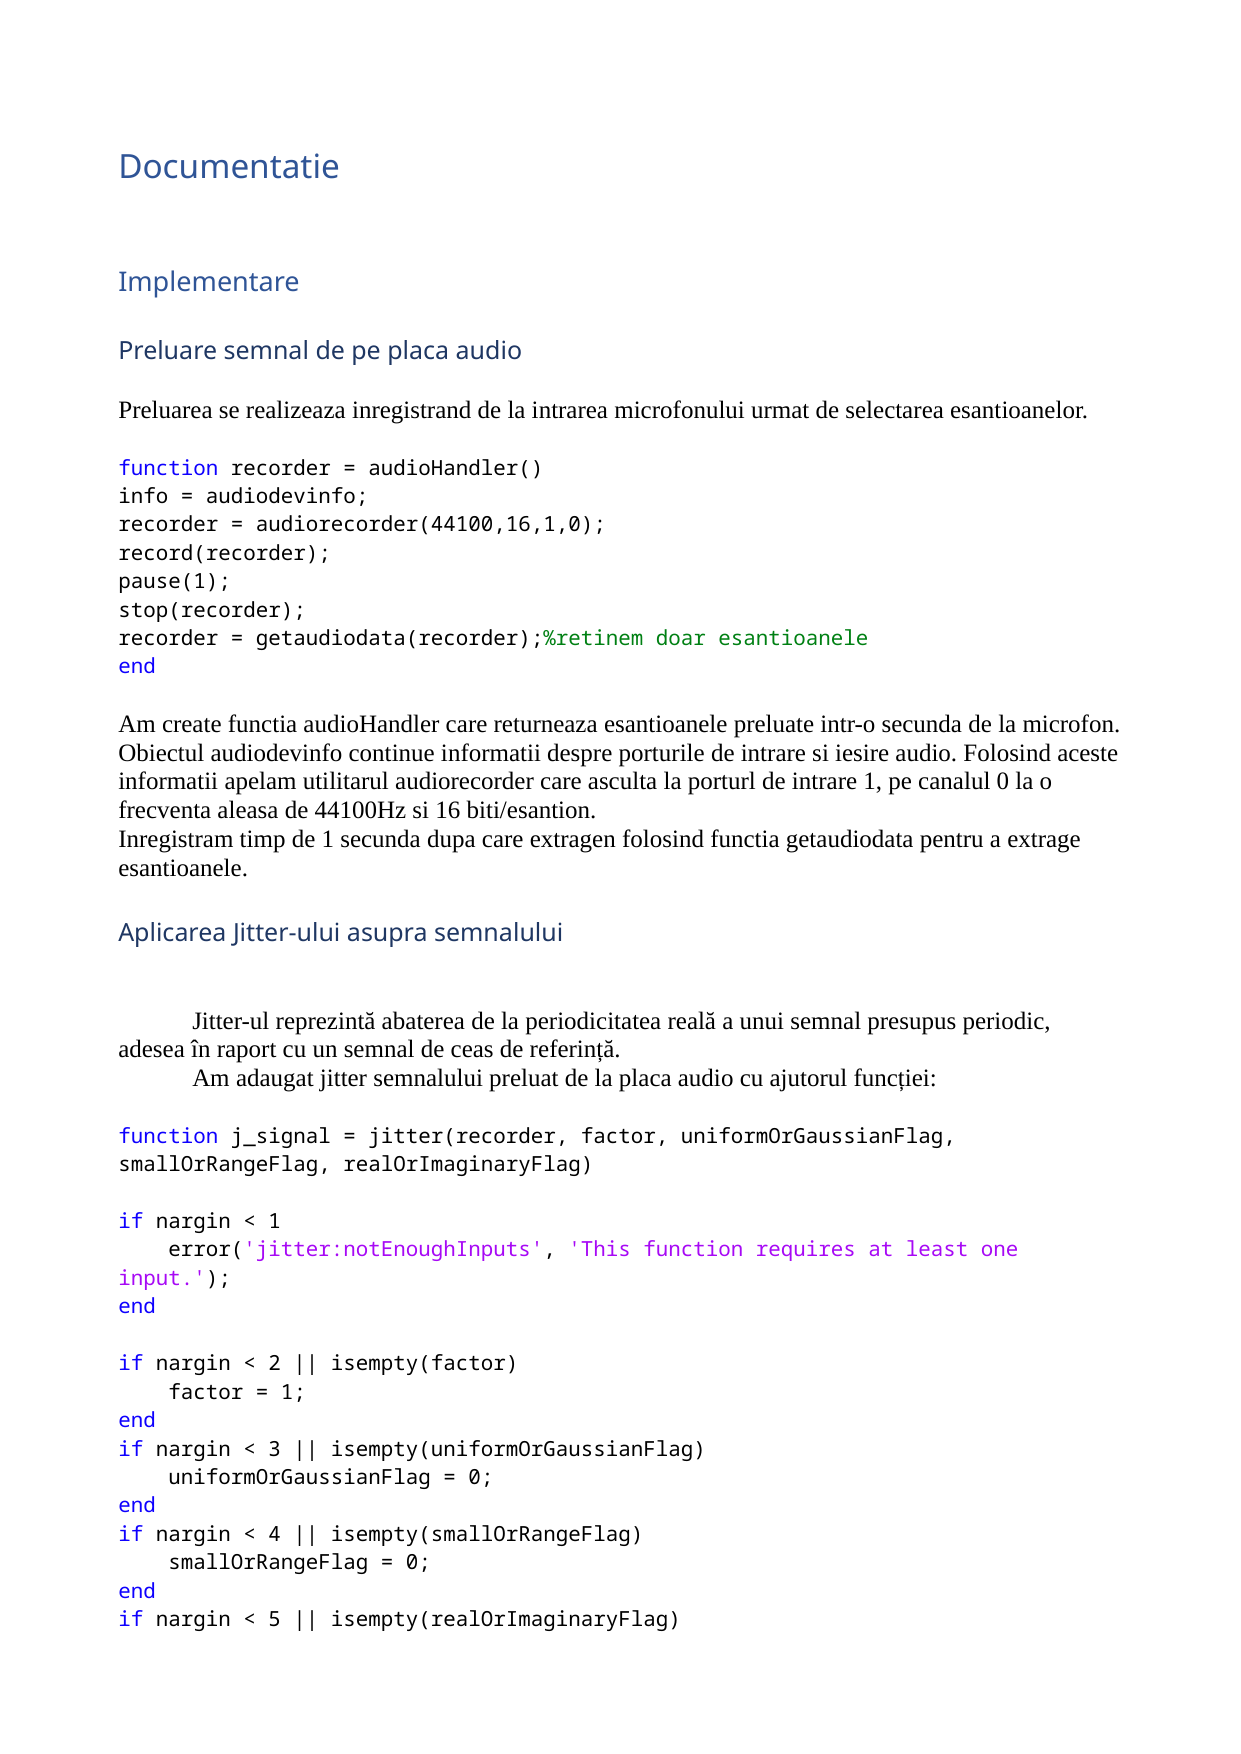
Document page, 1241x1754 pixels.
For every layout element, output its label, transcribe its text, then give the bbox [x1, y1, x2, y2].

text recorder = getaudiodata(recorder);%retinem doar esantioanele [118, 623, 1122, 652]
text Am adaugat jitter semnalului preluat de la placa audio cu ajutorul funcției: [118, 1063, 1122, 1092]
text smallOrRangeFlag = 0; [118, 1547, 1122, 1576]
text if nargin < 2 || isempty(factor) [118, 1348, 1122, 1377]
text Jitter-ul reprezintă abaterea de la periodicitatea reală a unui semnal presupus periodic, adesea în raport cu un semnal de ceas de referință. [118, 1006, 1122, 1063]
text end [118, 652, 1122, 680]
text Inregistram timp de 1 secunda dupa care extragen folosind functia getaudiodata pentru a extrage esantioanele. [118, 824, 1122, 881]
text function recorder = audioHandler() [118, 453, 1122, 481]
text if nargin < 3 || isempty(uniformOrGaussianFlag) [118, 1434, 1122, 1462]
text end [118, 1491, 1122, 1519]
text if nargin < 5 || isempty(realOrImaginaryFlag) [118, 1604, 1122, 1633]
subtitle Aplicarea Jitter-ului asupra semnalului [118, 914, 1122, 948]
text record(recorder); [118, 538, 1122, 566]
text pause(1); [118, 566, 1122, 595]
text stop(recorder); [118, 595, 1122, 623]
subtitle Preluare semnal de pe placa audio [118, 332, 1122, 366]
text end [118, 1576, 1122, 1604]
subtitle Documentatie [118, 143, 1122, 188]
text if nargin < 4 || isempty(smallOrRangeFlag) [118, 1519, 1122, 1547]
text factor = 1; [118, 1377, 1122, 1405]
text Am create functia audioHandler care returneaza esantioanele preluate intr-o secunda de la microfon. [118, 709, 1122, 738]
text function j_signal = jitter(recorder, factor, uniformOrGaussianFlag, smallOrRangeFlag, realOrImaginaryFlag) [118, 1121, 1122, 1178]
text Obiectul audiodevinfo continue informatii despre porturile de intrare si iesire audio. Folosind aceste informatii apelam utilitarul audiorecorder care asculta la porturl de intrare 1, pe canalul 0 la o frecventa aleasa de 44100Hz si 16 biti/esantion. [118, 738, 1122, 824]
subtitle Implementare [118, 262, 1122, 299]
text info = audiodevinfo; [118, 481, 1122, 509]
text end [118, 1405, 1122, 1434]
text Preluarea se realizeaza inregistrand de la intrarea microfonului urmat de selectarea esantioanelor. [118, 395, 1122, 424]
text recorder = audiorecorder(44100,16,1,0); [118, 509, 1122, 538]
text end [118, 1291, 1122, 1320]
text error('jitter:notEnoughInputs', 'This function requires at least one input.'); [118, 1234, 1122, 1291]
text uniformOrGaussianFlag = 0; [118, 1462, 1122, 1491]
text if nargin < 1 [118, 1206, 1122, 1234]
